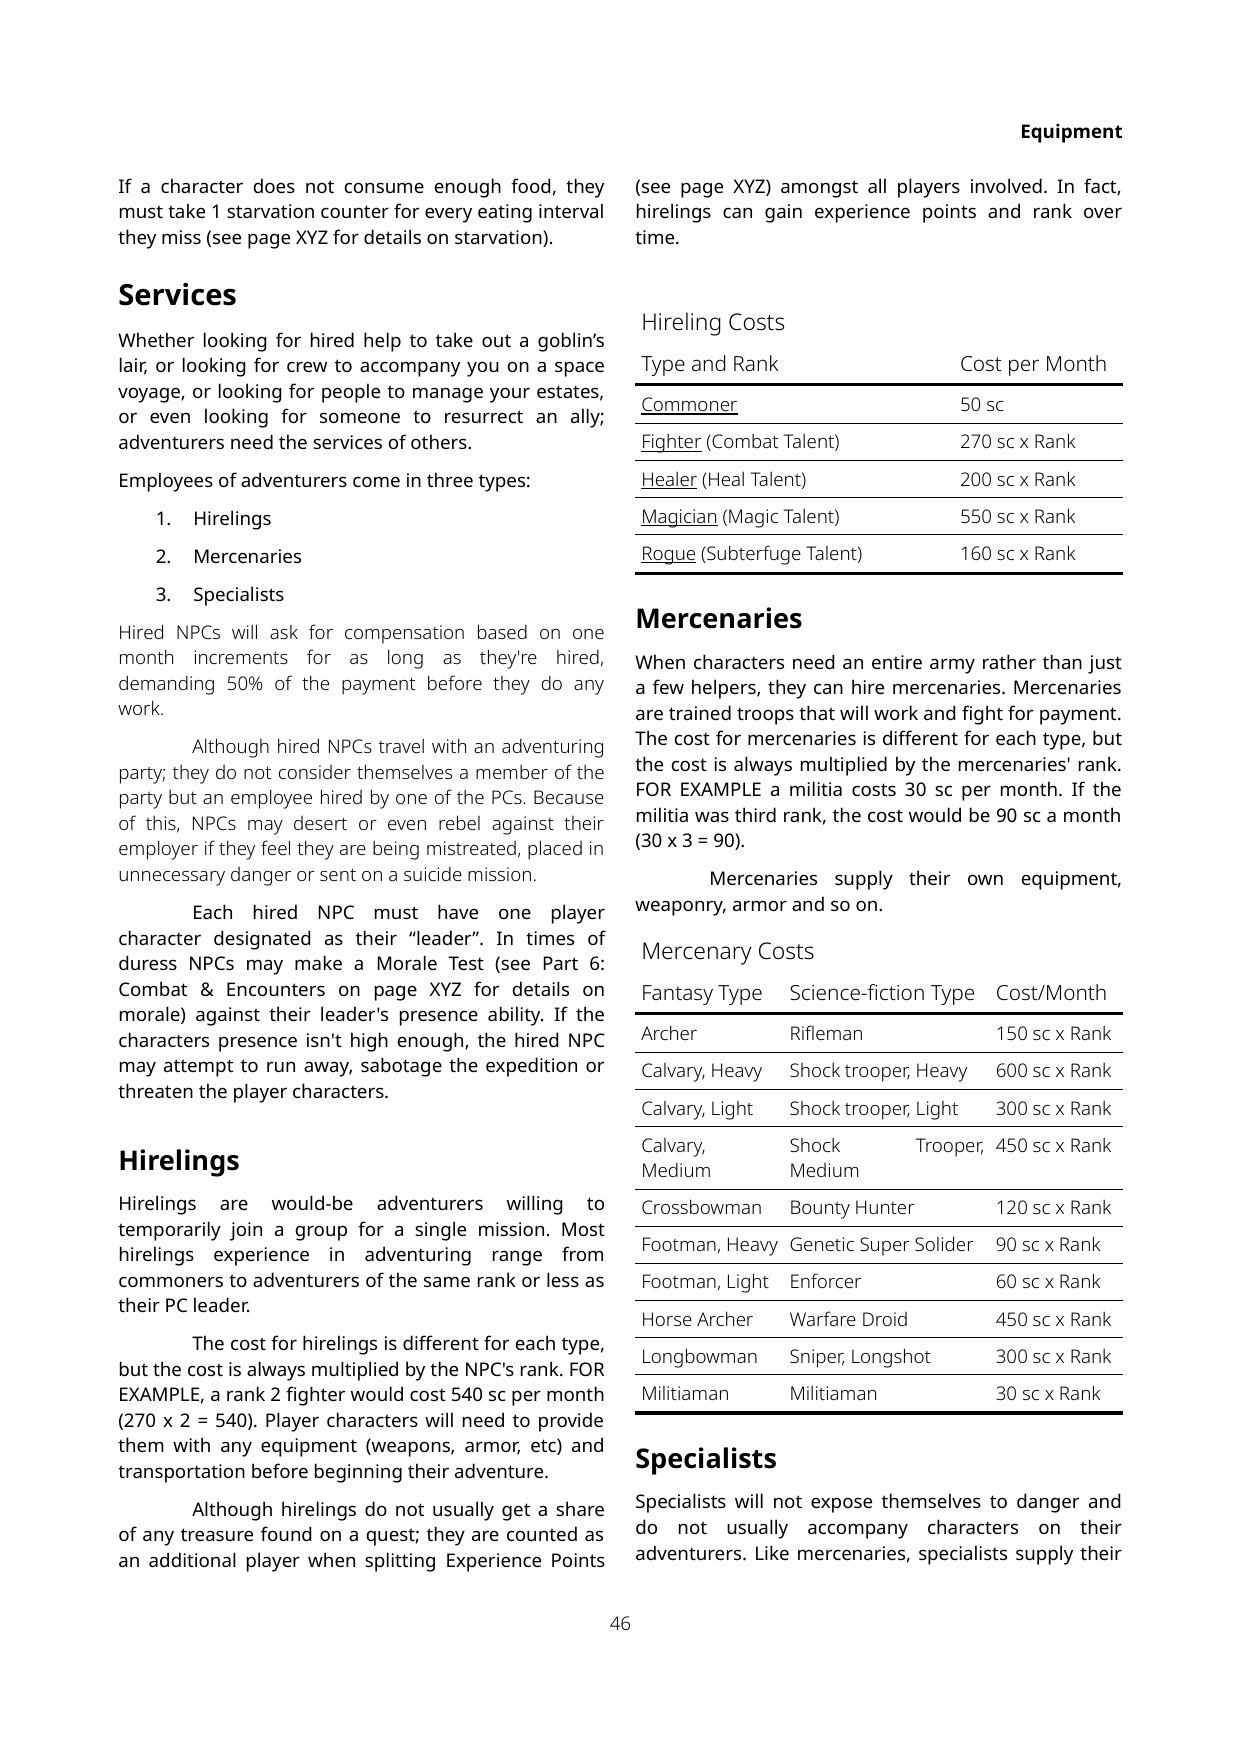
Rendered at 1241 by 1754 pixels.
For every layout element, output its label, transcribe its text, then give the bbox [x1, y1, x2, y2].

table_cell Shock Trooper, Medium [784, 1127, 990, 1189]
table_cell Bounty Hunter [784, 1190, 990, 1226]
table_cell 150 sc x Rank [990, 1015, 1123, 1052]
table_cell 160 sc x Rank [954, 535, 1123, 571]
text Mercenaries supply their own equipment, weaponry, armor and so on. [635, 866, 1122, 917]
table_cell Fighter (Combat Talent) [635, 424, 954, 460]
table_cell Calvary, Light [635, 1090, 784, 1126]
table_cell 300 sc x Rank [990, 1338, 1123, 1374]
subtitle Mercenaries [635, 599, 1122, 636]
table_cell Fantasy Type [635, 972, 784, 1012]
table_cell Magician (Magic Talent) [635, 498, 954, 534]
table_cell Genetic Super Solider [784, 1227, 990, 1263]
table_cell Shock trooper, Heavy [784, 1053, 990, 1089]
text Whether looking for hired help to take out a goblin’s lair, or looking for crew to accompany you on a space voyage, or looking for people to manage your estates, or even looking for someone to resurrect an ally; adventurers need the services of others. [118, 327, 605, 454]
subtitle Hirelings [118, 1141, 605, 1178]
table_cell Rifleman [784, 1015, 990, 1052]
table_cell Rogue (Subterfuge Talent) [635, 535, 954, 571]
table_cell 300 sc x Rank [990, 1090, 1123, 1126]
text Although hired NPCs travel with an adventuring party; they do not consider themselves a member of the party but an employee hired by one of the PCs. Because of this, NPCs may desert or even rebel against their employer if they feel they are being mistreated, placed in unnecessary danger or sent on a suicide mission. [118, 734, 605, 887]
table_cell Horse Archer [635, 1301, 784, 1337]
table_cell Calvary, Heavy [635, 1053, 784, 1089]
text When characters need an entire army rather than just a few helpers, they can hire mercenaries. Mercenaries are trained troops that will work and fight for payment. The cost for mercenaries is different for each type, but the cost is always multiplied by the mercenaries' rank. FOR EXAMPLE a militia costs 30 sc per month. If the militia was third rank, the cost would be 90 sc a month (30 x 3 = 90). [635, 649, 1122, 853]
table_cell Cost/Month [990, 972, 1123, 1012]
table_cell Calvary, Medium [635, 1127, 784, 1189]
text Hired NPCs will ask for compensation based on one month increments for as long as they're hired, demanding 50% of the payment before they do any work. [118, 619, 605, 721]
table_cell 450 sc x Rank [990, 1127, 1123, 1189]
table_cell 200 sc x Rank [954, 461, 1123, 497]
list Mercenaries [156, 543, 605, 568]
table_cell 600 sc x Rank [990, 1053, 1123, 1089]
table_cell 60 sc x Rank [990, 1264, 1123, 1300]
table_cell Science-fiction Type [784, 972, 990, 1012]
table_cell 30 sc x Rank [990, 1375, 1123, 1411]
table_header Hireling Costs [635, 300, 1123, 343]
text Employees of adventurers come in three types: [118, 467, 605, 492]
text Each hired NPC must have one player character designated as their “leader”. In times of duress NPCs may make a Morale Test (see Part 6: Combat & Encounters on page XYZ for details on morale) against their leader's presence ability. If the characters presence isn't high enough, the hired NPC may attempt to run away, sabotage the expedition or threaten the player characters. [118, 899, 605, 1103]
list Hirelings [156, 505, 605, 531]
table_cell Warfare Droid [784, 1301, 990, 1337]
table_cell Footman, Heavy [635, 1227, 784, 1263]
text Specialists will not expose themselves to danger and do not usually accompany characters on their adventurers. Like mercenaries, specialists supply their [635, 1489, 1122, 1565]
list Specialists [156, 581, 605, 607]
table_cell Cost per Month [954, 343, 1123, 383]
table_cell Sniper, Longshot [784, 1338, 990, 1374]
table_cell Enforcer [784, 1264, 990, 1300]
table_cell 90 sc x Rank [990, 1227, 1123, 1263]
table_cell Commoner [635, 386, 954, 423]
text Although hirelings do not usually get a share of any treasure found on a quest; they are counted as an additional player when splitting Experience Points [118, 1496, 605, 1573]
table_cell Militiaman [784, 1375, 990, 1411]
text Hirelings are would-be adventurers willing to temporarily join a group for a single mission. Most hirelings experience in adventuring range from commoners to adventurers of the same rank or less as their PC leader. [118, 1190, 605, 1318]
table_cell Militiaman [635, 1375, 784, 1411]
table_cell 50 sc [954, 386, 1123, 423]
table_cell 550 sc x Rank [954, 498, 1123, 534]
table_cell Healer (Heal Talent) [635, 461, 954, 497]
text (see page XYZ) amongst all players involved. In fact, hirelings can gain experience points and rank over time. [635, 173, 1122, 250]
table_cell 120 sc x Rank [990, 1190, 1123, 1226]
table_cell 270 sc x Rank [954, 424, 1123, 460]
table_cell Shock trooper, Light [784, 1090, 990, 1126]
table_cell Archer [635, 1015, 784, 1052]
table_cell 450 sc x Rank [990, 1301, 1123, 1337]
text The cost for hirelings is different for each type, but the cost is always multiplied by the NPC's rank. FOR EXAMPLE, a rank 2 fighter would cost 540 sc per month (270 x 2 = 540). Player characters will need to provide them with any equipment (weapons, armor, etc) and transportation before beginning their adventure. [118, 1330, 605, 1483]
subtitle Services [118, 275, 605, 314]
table_cell Crossbowman [635, 1190, 784, 1226]
table_header Mercenary Costs [635, 929, 1123, 972]
text If a character does not consume enough food, they must take 1 starvation counter for every eating interval they miss (see page XYZ for details on starvation). [118, 173, 605, 250]
table_cell Type and Rank [635, 343, 954, 383]
table_cell Footman, Light [635, 1264, 784, 1300]
table_cell Longbowman [635, 1338, 784, 1374]
subtitle Specialists [635, 1439, 1122, 1476]
